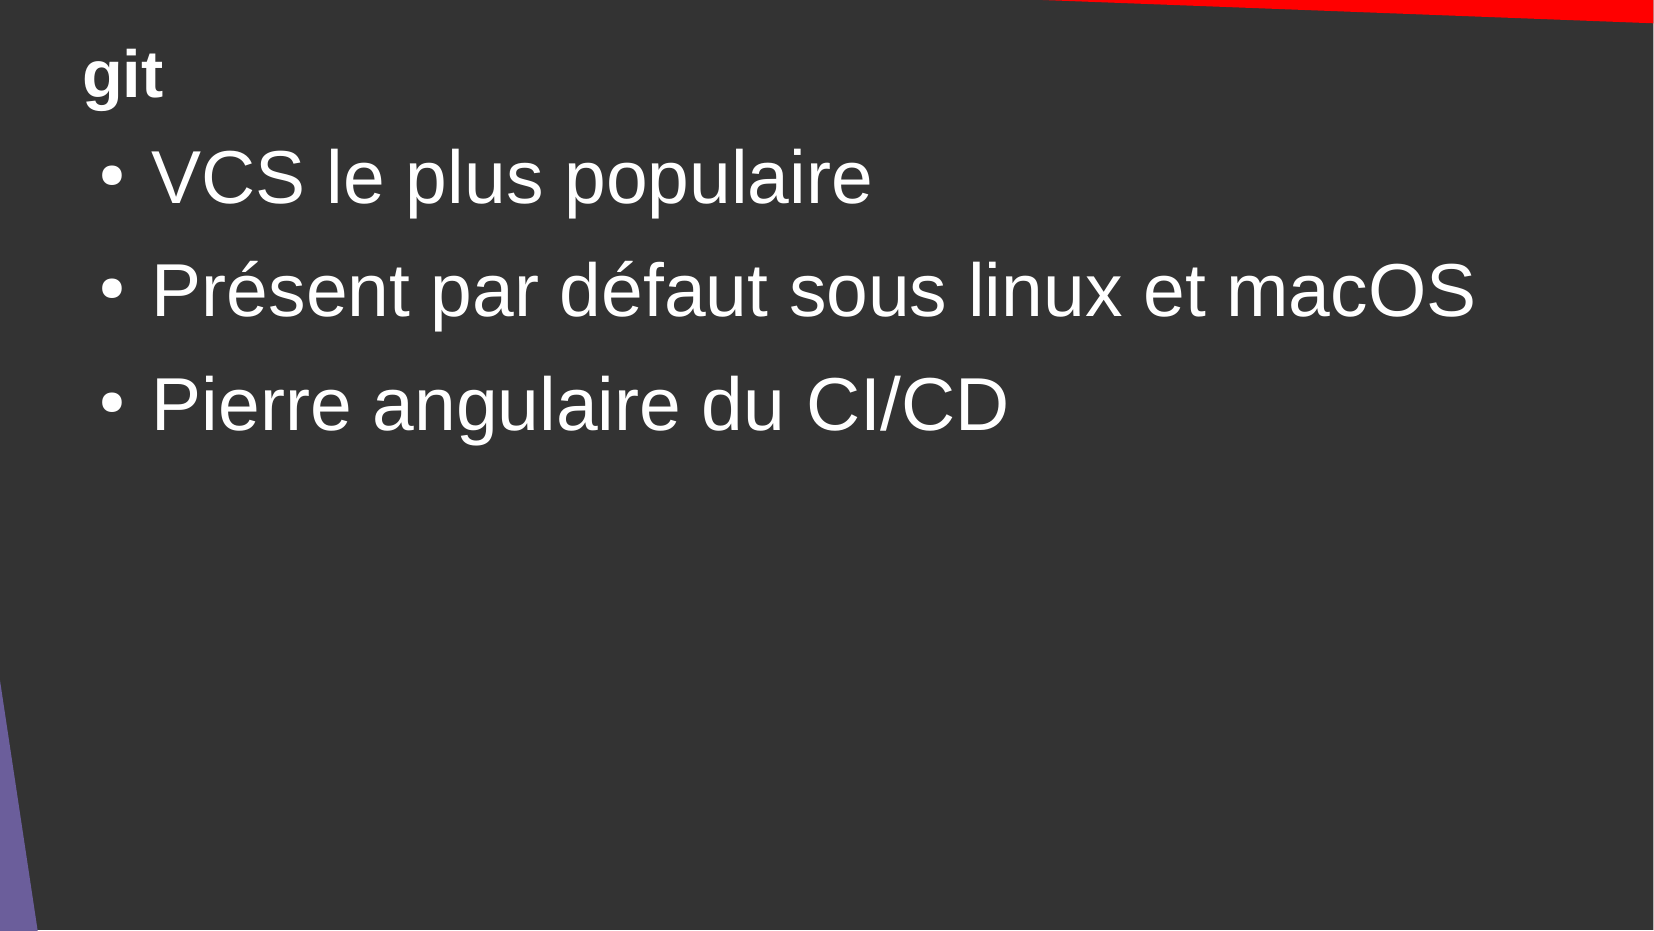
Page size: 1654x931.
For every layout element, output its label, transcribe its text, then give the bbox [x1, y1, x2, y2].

text_box [0, 680, 38, 931]
text_box [1042, 0, 1654, 24]
title git [82, 37, 1123, 119]
list VCS le plus populaire Présent par défaut sous linux et macOS Pierre angulaire du CI/CD [80, 135, 1560, 816]
